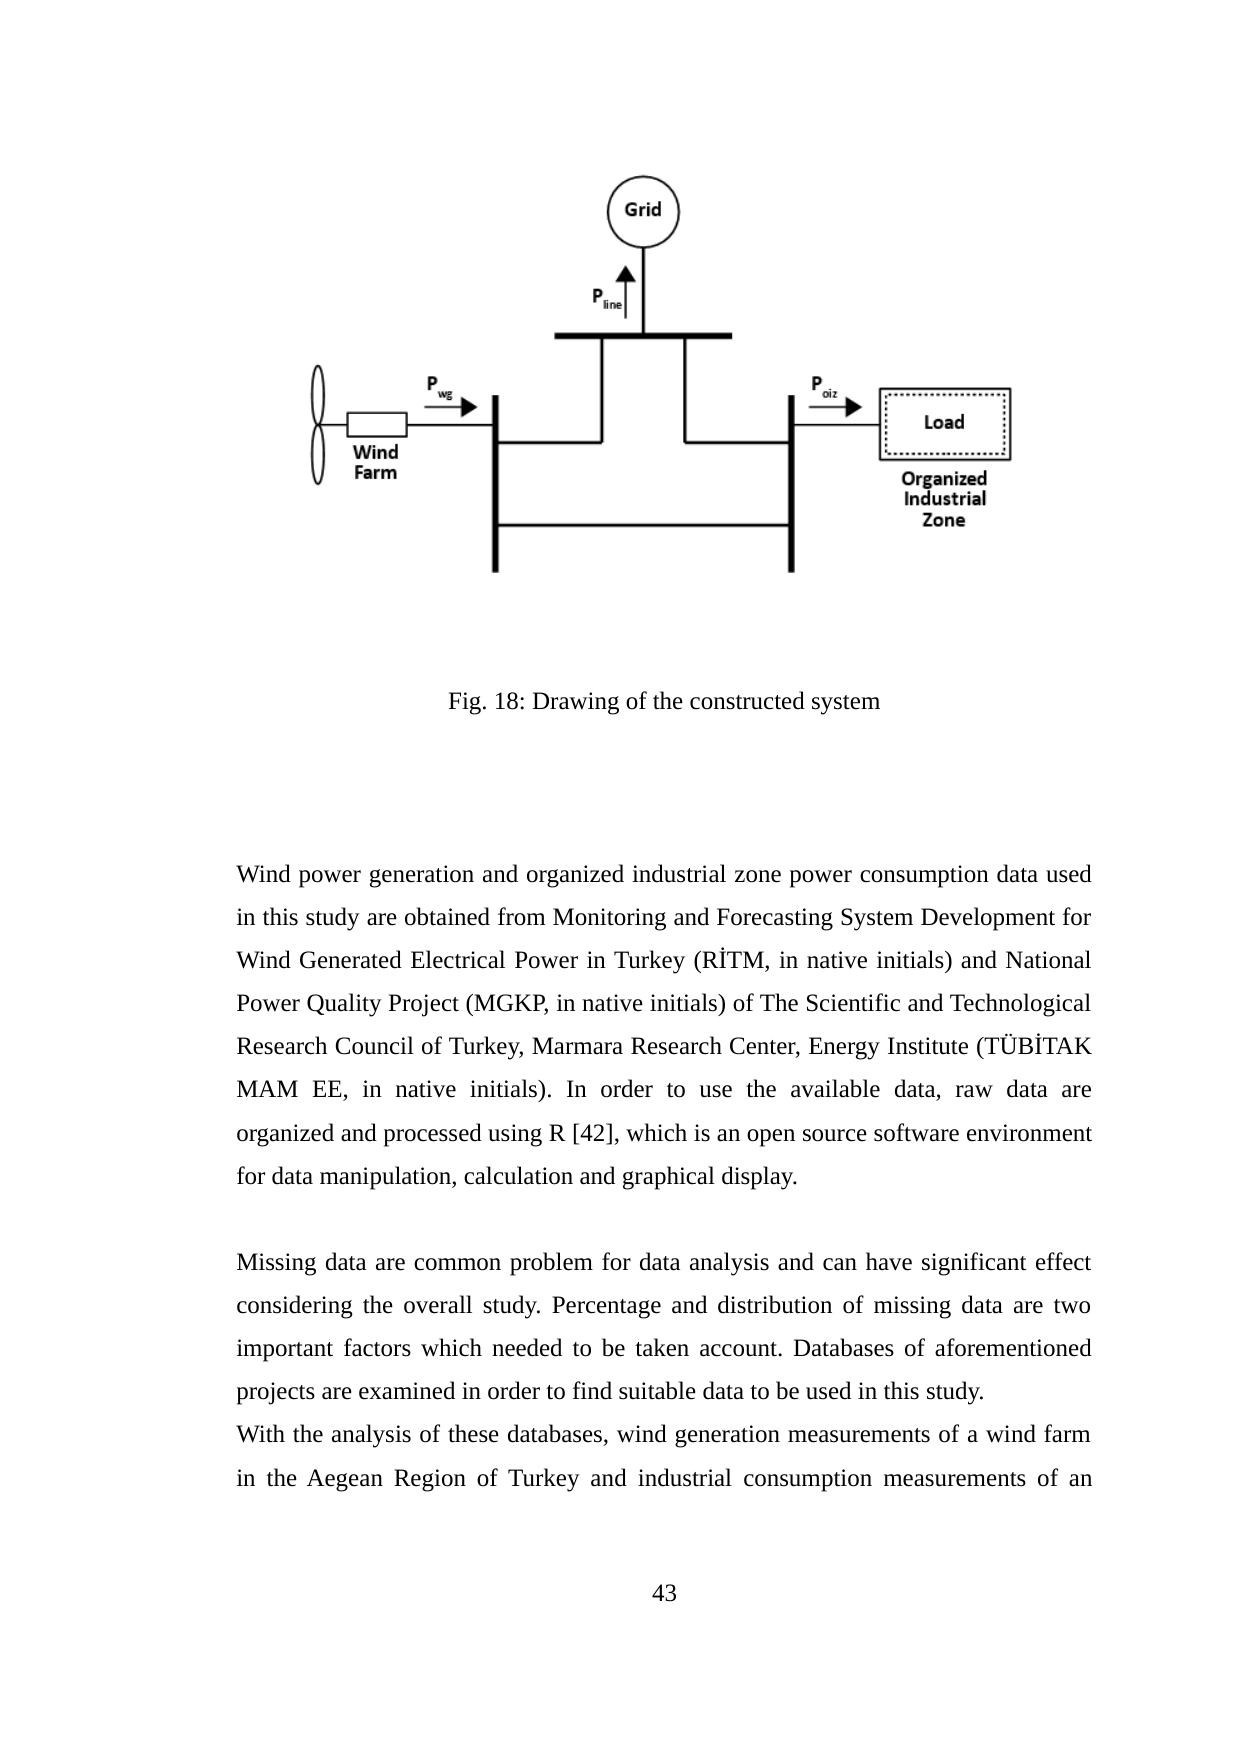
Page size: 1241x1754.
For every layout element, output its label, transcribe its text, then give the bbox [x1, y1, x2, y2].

picture [236, 160, 1093, 633]
text With the analysis of these databases, wind generation measurements of a wind farm in the Aegean Region of Turkey and industrial consumption measurements of an [236, 1419, 1093, 1491]
text Fig. 18: Drawing of the constructed system [236, 686, 1092, 715]
text Wind power generation and organized industrial zone power consumption data used in this study are obtained from Monitoring and Forecasting System Development for Wind Generated Electrical Power in Turkey (RİTM, in native initials) and National Power Quality Project (MGKP, in native initials) of The Scientific and Technological Research Council of Turkey, Marmara Research Center, Energy Institute (TÜBİTAK MAM EE, in native initials). In order to use the available data, raw data are organized and processed using R [42], which is an open source software environment for data manipulation, calculation and graphical display. [236, 859, 1093, 1189]
text Missing data are common problem for data analysis and can have significant effect considering the overall study. Percentage and distribution of missing data are two important factors which needed to be taken account. Databases of aforementioned projects are examined in order to find suitable data to be used in this study. [236, 1247, 1093, 1405]
